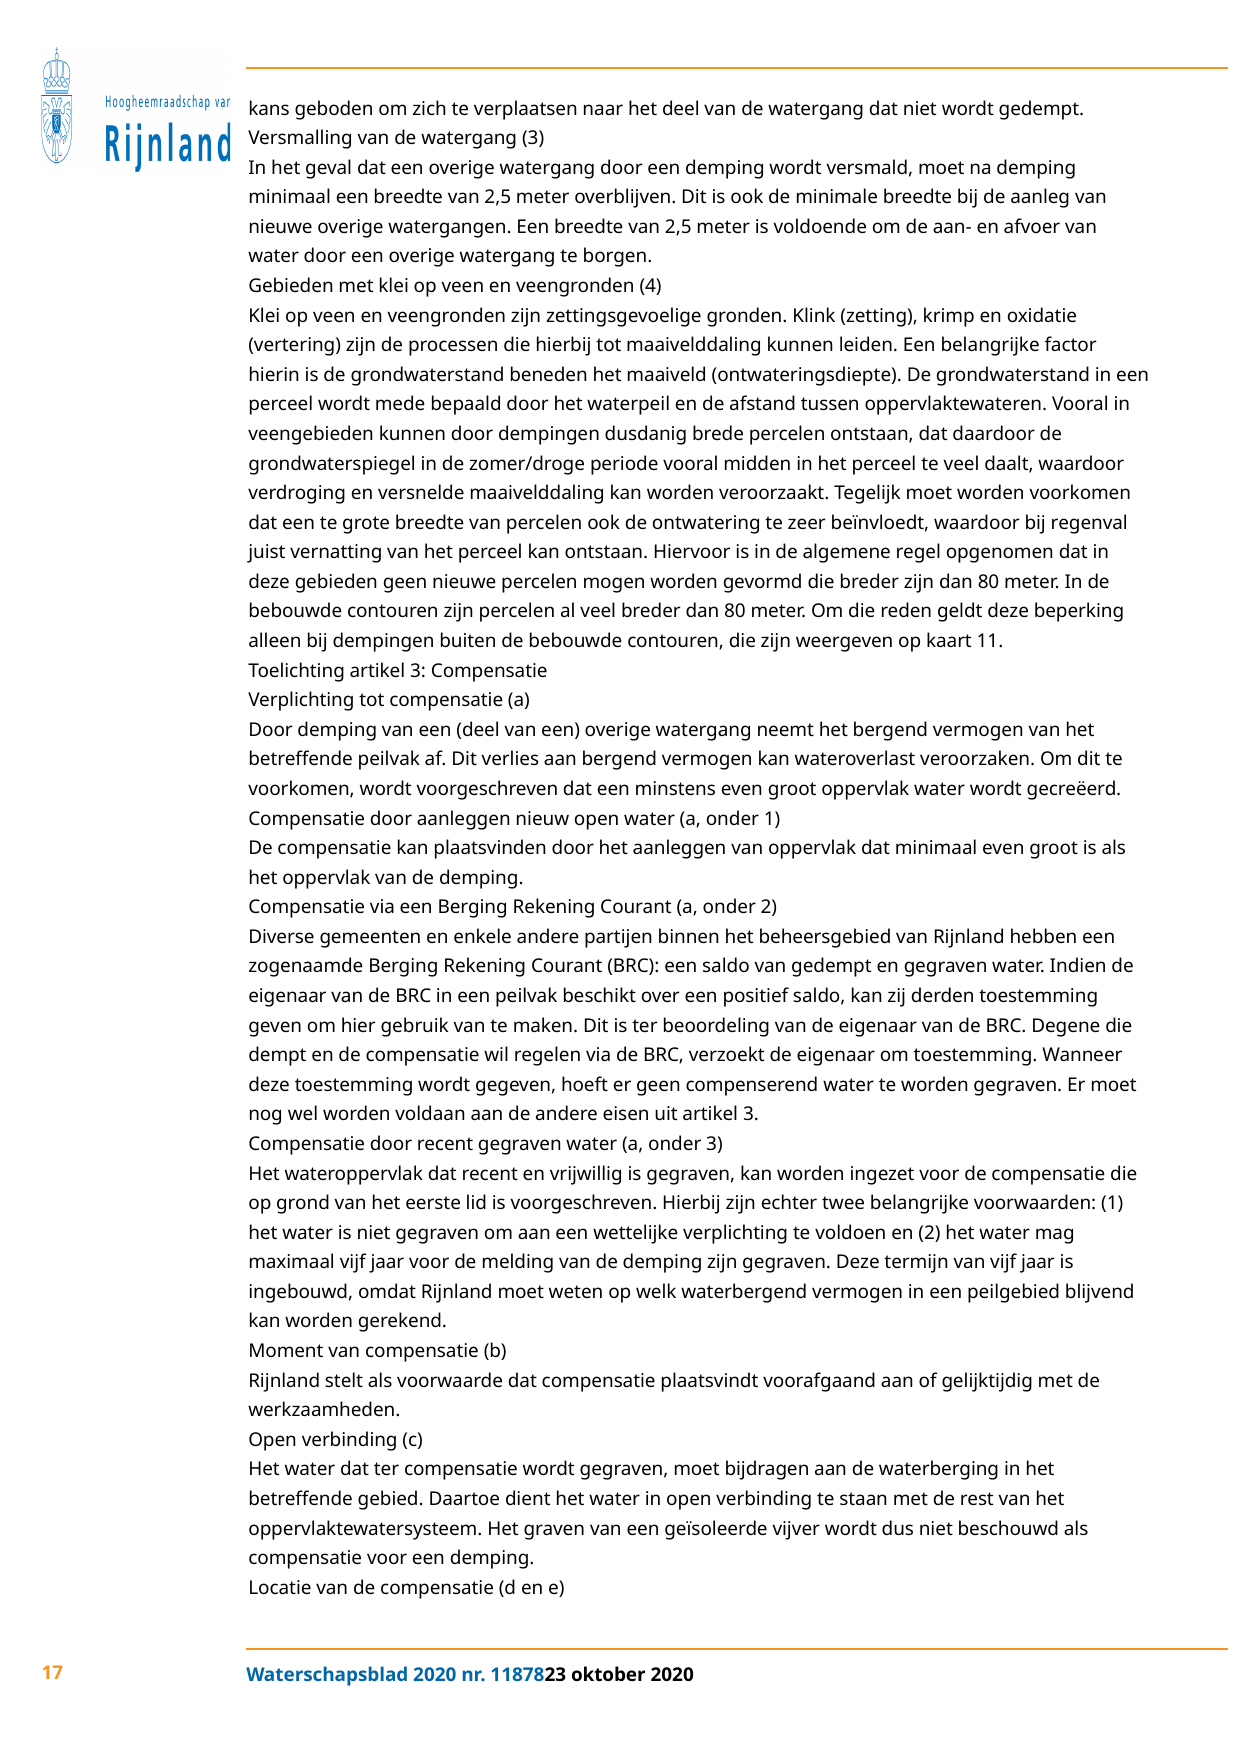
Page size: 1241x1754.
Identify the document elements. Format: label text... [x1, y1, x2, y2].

text Rijnland stelt als voorwaarde dat compensatie plaatsvindt voorafgaand aan of gelijktijdig met de werkzaamheden. [248, 1367, 1152, 1422]
text Toelichting artikel 3: Compensatie [248, 657, 1152, 683]
text Versmalling van de watergang (3) [248, 124, 1152, 150]
text Diverse gemeenten en enkele andere partijen binnen het beheersgebied van Rijnland hebben een zogenaamde Berging Rekening Courant (BRC): een saldo van gedempt en gegraven water. Indien de eigenaar van de BRC in een peilvak beschikt over een positief saldo, kan zij derden toestemming geven om hier gebruik van te maken. Dit is ter beoordeling van de eigenaar van de BRC. Degene die dempt en de compensatie wil regelen via de BRC, verzoekt de eigenaar om toestemming. Wanneer deze toestemming wordt gegeven, hoeft er geen compenserend water te worden gegraven. Er moet nog wel worden voldaan aan de andere eisen uit artikel 3. [248, 923, 1152, 1126]
text Moment van compensatie (b) [248, 1337, 1152, 1363]
text Het wateroppervlak dat recent en vrijwillig is gegraven, kan worden ingezet voor de compensatie die op grond van het eerste lid is voorgeschreven. Hierbij zijn echter twee belangrijke voorwaarden: (1) het water is niet gegraven om aan een wettelijke verplichting te voldoen en (2) het water mag maximaal vijf jaar voor de melding van de demping zijn gegraven. Deze termijn van vijf jaar is ingebouwd, omdat Rijnland moet weten op welk waterbergend vermogen in een peilgebied blijvend kan worden gerekend. [248, 1160, 1152, 1333]
text Compensatie via een Berging Rekening Courant (a, onder 2) [248, 893, 1152, 919]
text Verplichting tot compensatie (a) [248, 686, 1152, 712]
text Compensatie door recent gegraven water (a, onder 3) [248, 1130, 1152, 1156]
text De compensatie kan plaatsvinden door het aanleggen van oppervlak dat minimaal even groot is als het oppervlak van de demping. [248, 834, 1152, 890]
text Open verbinding (c) [248, 1426, 1152, 1452]
text Klei op veen en veengronden zijn zettingsgevoelige gronden. Klink (zetting), krimp en oxidatie (vertering) zijn de processen die hierbij tot maaivelddaling kunnen leiden. Een belangrijke factor hierin is de grondwaterstand beneden het maaiveld (ontwateringsdiepte). De grondwaterstand in een perceel wordt mede bepaald door het waterpeil en de afstand tussen oppervlaktewateren. Vooral in veengebieden kunnen door dempingen dusdanig brede percelen ontstaan, dat daardoor de grondwaterspiegel in de zomer/droge periode vooral midden in het perceel te veel daalt, waardoor verdroging en versnelde maaivelddaling kan worden veroorzaakt. Tegelijk moet worden voorkomen dat een te grote breedte van percelen ook de ontwatering te zeer beïnvloedt, waardoor bij regenval juist vernatting van het perceel kan ontstaan. Hiervoor is in de algemene regel opgenomen dat in deze gebieden geen nieuwe percelen mogen worden gevormd die breder zijn dan 80 meter. In de bebouwde contouren zijn percelen al veel breder dan 80 meter. Om die reden geldt deze beperking alleen bij dempingen buiten de bebouwde contouren, die zijn weergeven op kaart 11. [248, 302, 1152, 653]
text In het geval dat een overige watergang door een demping wordt versmald, moet na demping minimaal een breedte van 2,5 meter overblijven. Dit is ook de minimale breedte bij de aanleg van nieuwe overige watergangen. Een breedte van 2,5 meter is voldoende om de aan- en afvoer van water door een overige watergang te borgen. [248, 154, 1152, 268]
text Locatie van de compensatie (d en e) [248, 1574, 1152, 1600]
text Door demping van een (deel van een) overige watergang neemt het bergend vermogen van het betreffende peilvak af. Dit verlies aan bergend vermogen kan wateroverlast veroorzaken. Om dit te voorkomen, wordt voorgeschreven dat een minstens even groot oppervlak water wordt gecreëerd. [248, 716, 1152, 801]
text Het water dat ter compensatie wordt gegraven, moet bijdragen aan de waterberging in het betreffende gebied. Daartoe dient het water in open verbinding te staan met de rest van het oppervlaktewatersysteem. Het graven van een geïsoleerde vijver wordt dus niet beschouwd als compensatie voor een demping. [248, 1456, 1152, 1570]
text kans geboden om zich te verplaatsen naar het deel van de watergang dat niet wordt gedempt. [248, 95, 1152, 121]
picture [41, 47, 231, 172]
text Gebieden met klei op veen en veengronden (4) [248, 272, 1152, 298]
text Compensatie door aanleggen nieuw open water (a, onder 1) [248, 805, 1152, 831]
